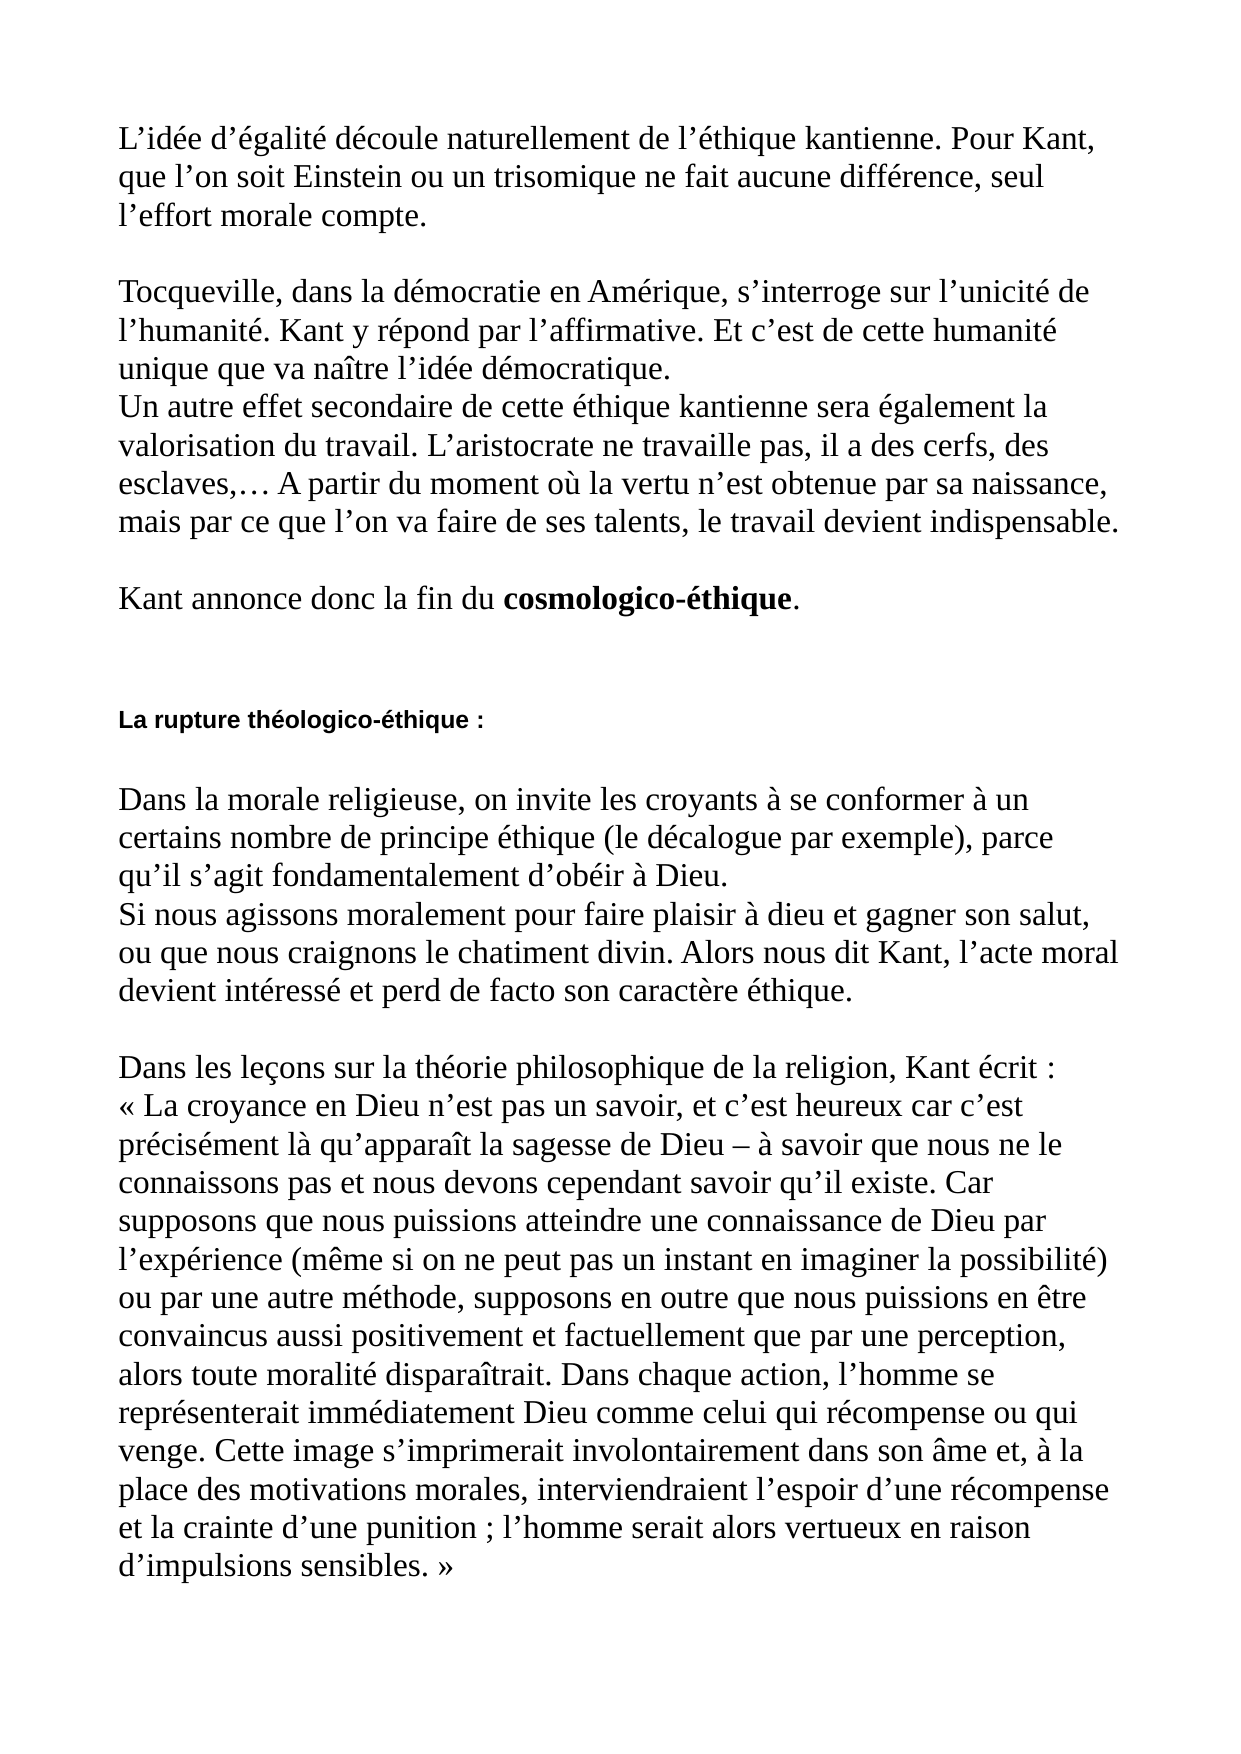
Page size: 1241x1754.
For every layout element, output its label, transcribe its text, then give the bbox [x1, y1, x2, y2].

text Un autre effet secondaire de cette éthique kantienne sera également la valorisation du travail. L’aristocrate ne travaille pas, il a des cerfs, des esclaves,… A partir du moment où la vertu n’est obtenue par sa naissance, mais par ce que l’on va faire de ses talents, le travail devient indispensable. [118, 386, 1122, 540]
text Tocqueville, dans la démocratie en Amérique, s’interroge sur l’unicité de l’humanité. Kant y répond par l’affirmative. Et c’est de cette humanité unique que va naître l’idée démocratique. [118, 271, 1122, 386]
text Kant annonce donc la fin du cosmologico-éthique. [118, 578, 1122, 616]
text « La croyance en Dieu n’est pas un savoir, et c’est heureux car c’est précisément là qu’apparaît la sagesse de Dieu – à savoir que nous ne le connaissons pas et nous devons cependant savoir qu’il existe. Car supposons que nous puissions atteindre une connaissance de Dieu par l’expérience (même si on ne peut pas un instant en imaginer la possibilité) ou par une autre méthode, supposons en outre que nous puissions en être convaincus aussi positivement et factuellement que par une perception, alors toute moralité disparaîtrait. Dans chaque action, l’homme se représenterait immédiatement Dieu comme celui qui récompense ou qui venge. Cette image s’imprimerait involontairement dans son âme et, à la place des motivations morales, interviendraient l’espoir d’une récompense et la crainte d’une punition ; l’homme serait alors vertueux en raison d’impulsions sensibles. » [118, 1085, 1122, 1584]
text Si nous agissons moralement pour faire plaisir à dieu et gagner son salut, ou que nous craignons le chatiment divin. Alors nous dit Kant, l’acte moral devient intéressé et perd de facto son caractère éthique. [118, 894, 1122, 1009]
text Dans les leçons sur la théorie philosophique de la religion, Kant écrit : [118, 1047, 1122, 1085]
text Dans la morale religieuse, on invite les croyants à se conformer à un certains nombre de principe éthique (le décalogue par exemple), parce qu’il s’agit fondamentalement d’obéir à Dieu. [118, 779, 1122, 894]
subtitle La rupture théologico-éthique : [118, 706, 1122, 734]
text L’idée d’égalité découle naturellement de l’éthique kantienne. Pour Kant, que l’on soit Einstein ou un trisomique ne fait aucune différence, seul l’effort morale compte. [118, 118, 1122, 233]
